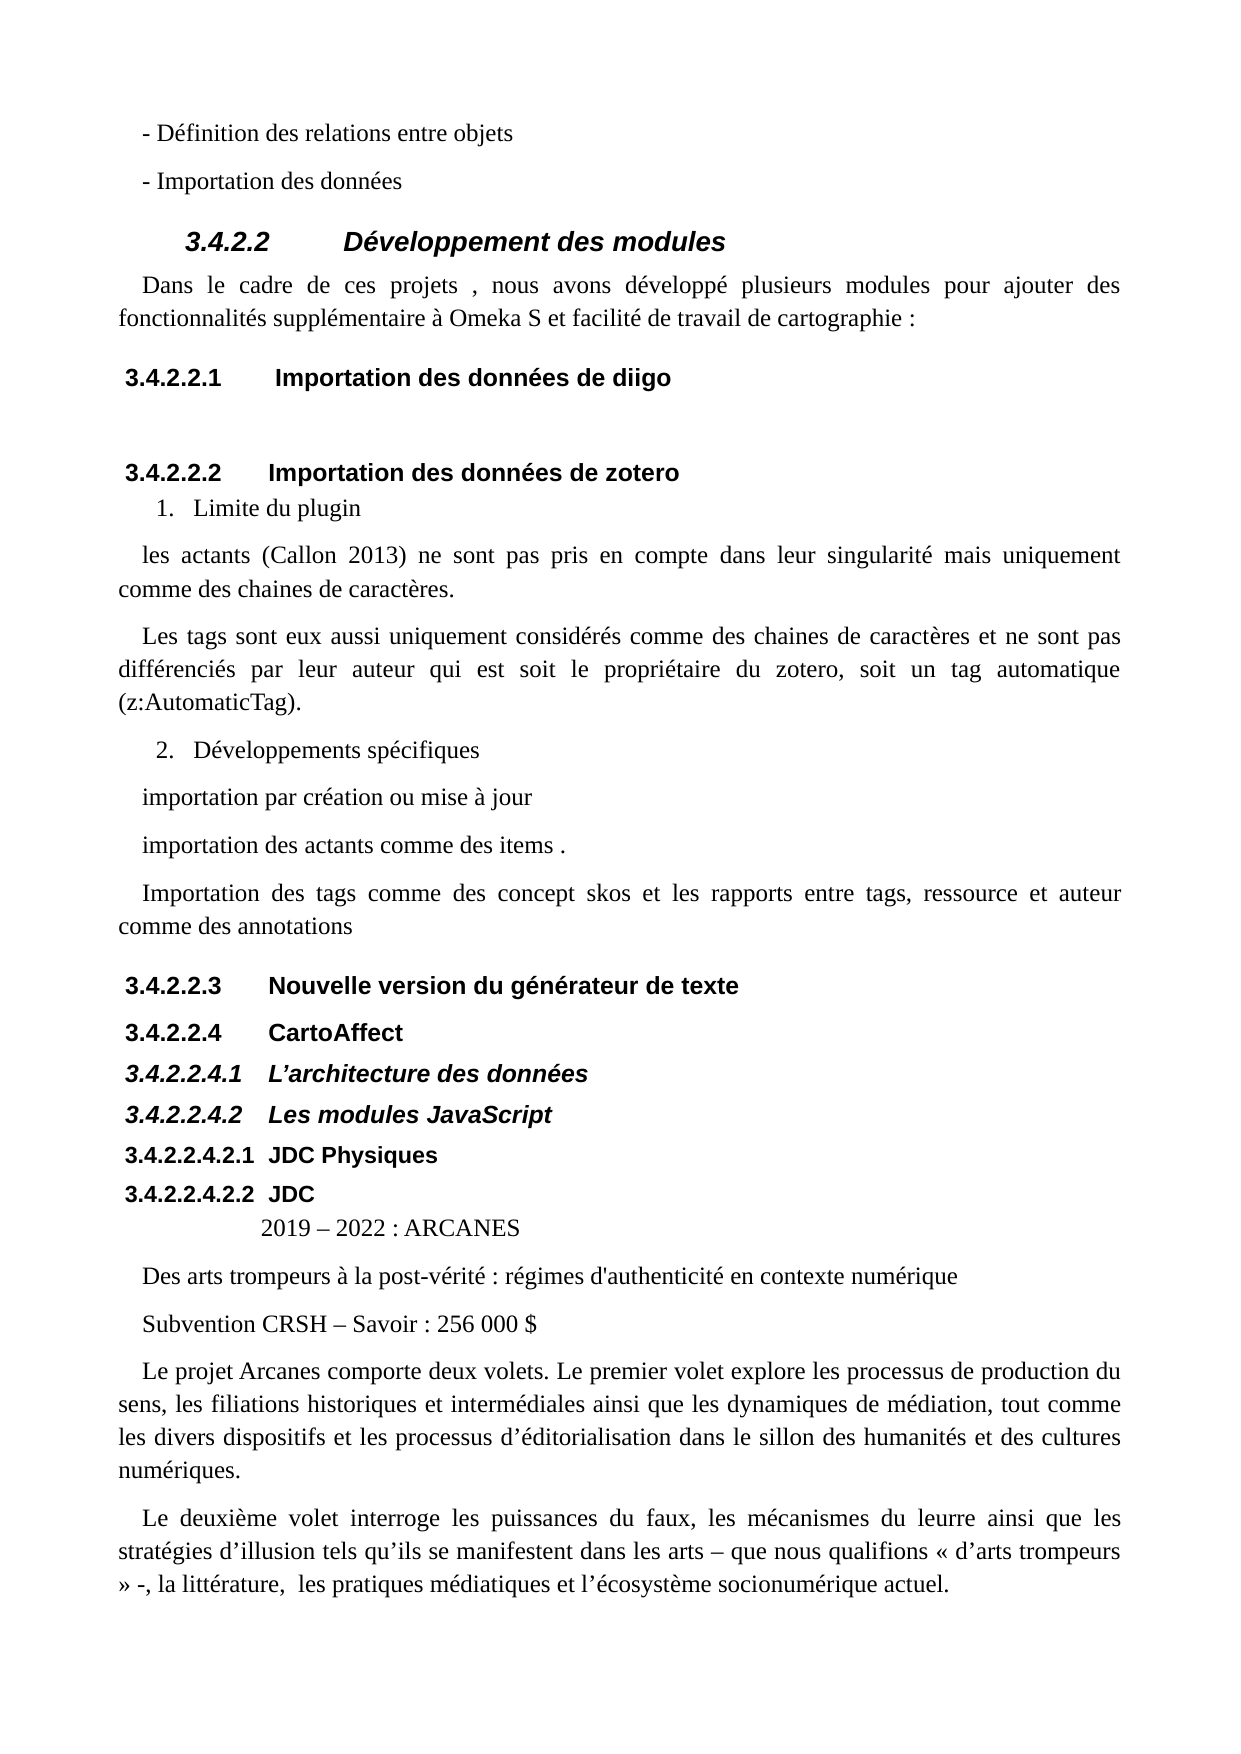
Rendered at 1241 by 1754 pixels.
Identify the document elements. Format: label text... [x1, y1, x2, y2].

subtitle Importation des données de zotero [118, 458, 1122, 487]
list Développements spécifiques [156, 735, 1122, 764]
text 2019 – 2022 : ARCANES [118, 1213, 1122, 1242]
subtitle JDC [118, 1181, 1122, 1207]
text Importation des tags comme des concept skos et les rapports entre tags, ressource et auteur comme des annotations [118, 878, 1122, 939]
text Des arts trompeurs à la post-vérité : régimes d'authenticité en contexte numérique [118, 1261, 1122, 1290]
subtitle Les modules JavaScript [118, 1100, 1122, 1129]
text importation par création ou mise à jour [118, 782, 1122, 811]
subtitle Développement des modules [118, 226, 1122, 258]
text Les tags sont eux aussi uniquement considérés comme des chaines de caractères et ne sont pas différenciés par leur auteur qui est soit le propriétaire du zotero, soit un tag automatique (z:AutomaticTag). [118, 621, 1122, 716]
subtitle Importation des données de diigo [118, 363, 1122, 392]
text Dans le cadre de ces projets , nous avons développé plusieurs modules pour ajouter des fonctionnalités supplémentaire à Omeka S et facilité de travail de cartographie : [118, 270, 1122, 332]
text importation des actants comme des items . [118, 830, 1122, 859]
list Limite du plugin [156, 493, 1122, 522]
subtitle Nouvelle version du générateur de texte [118, 971, 1122, 999]
subtitle L’architecture des données [118, 1059, 1122, 1088]
text les actants (Callon 2013) ne sont pas pris en compte dans leur singularité mais uniquement comme des chaines de caractères. [118, 541, 1122, 602]
subtitle JDC Physiques [118, 1141, 1122, 1168]
text Le deuxième volet interroge les puissances du faux, les mécanismes du leurre ainsi que les stratégies d’illusion tels qu’ils se manifestent dans les arts – que nous qualifions « d’arts trompeurs » -, la littérature, les pratiques médiatiques et l’écosystème socionumérique actuel. [118, 1503, 1122, 1598]
text Subvention CRSH – Savoir : 256 000 $ [118, 1309, 1122, 1337]
text - Définition des relations entre objets [118, 118, 1122, 147]
text - Importation des données [118, 166, 1122, 194]
text Le projet Arcanes comporte deux volets. Le premier volet explore les processus de production du sens, les filiations historiques et intermédiales ainsi que les dynamiques de médiation, tout comme les divers dispositifs et les processus d’éditorialisation dans le sillon des humanités et des cultures numériques. [118, 1356, 1122, 1484]
subtitle CartoAffect [118, 1018, 1122, 1047]
